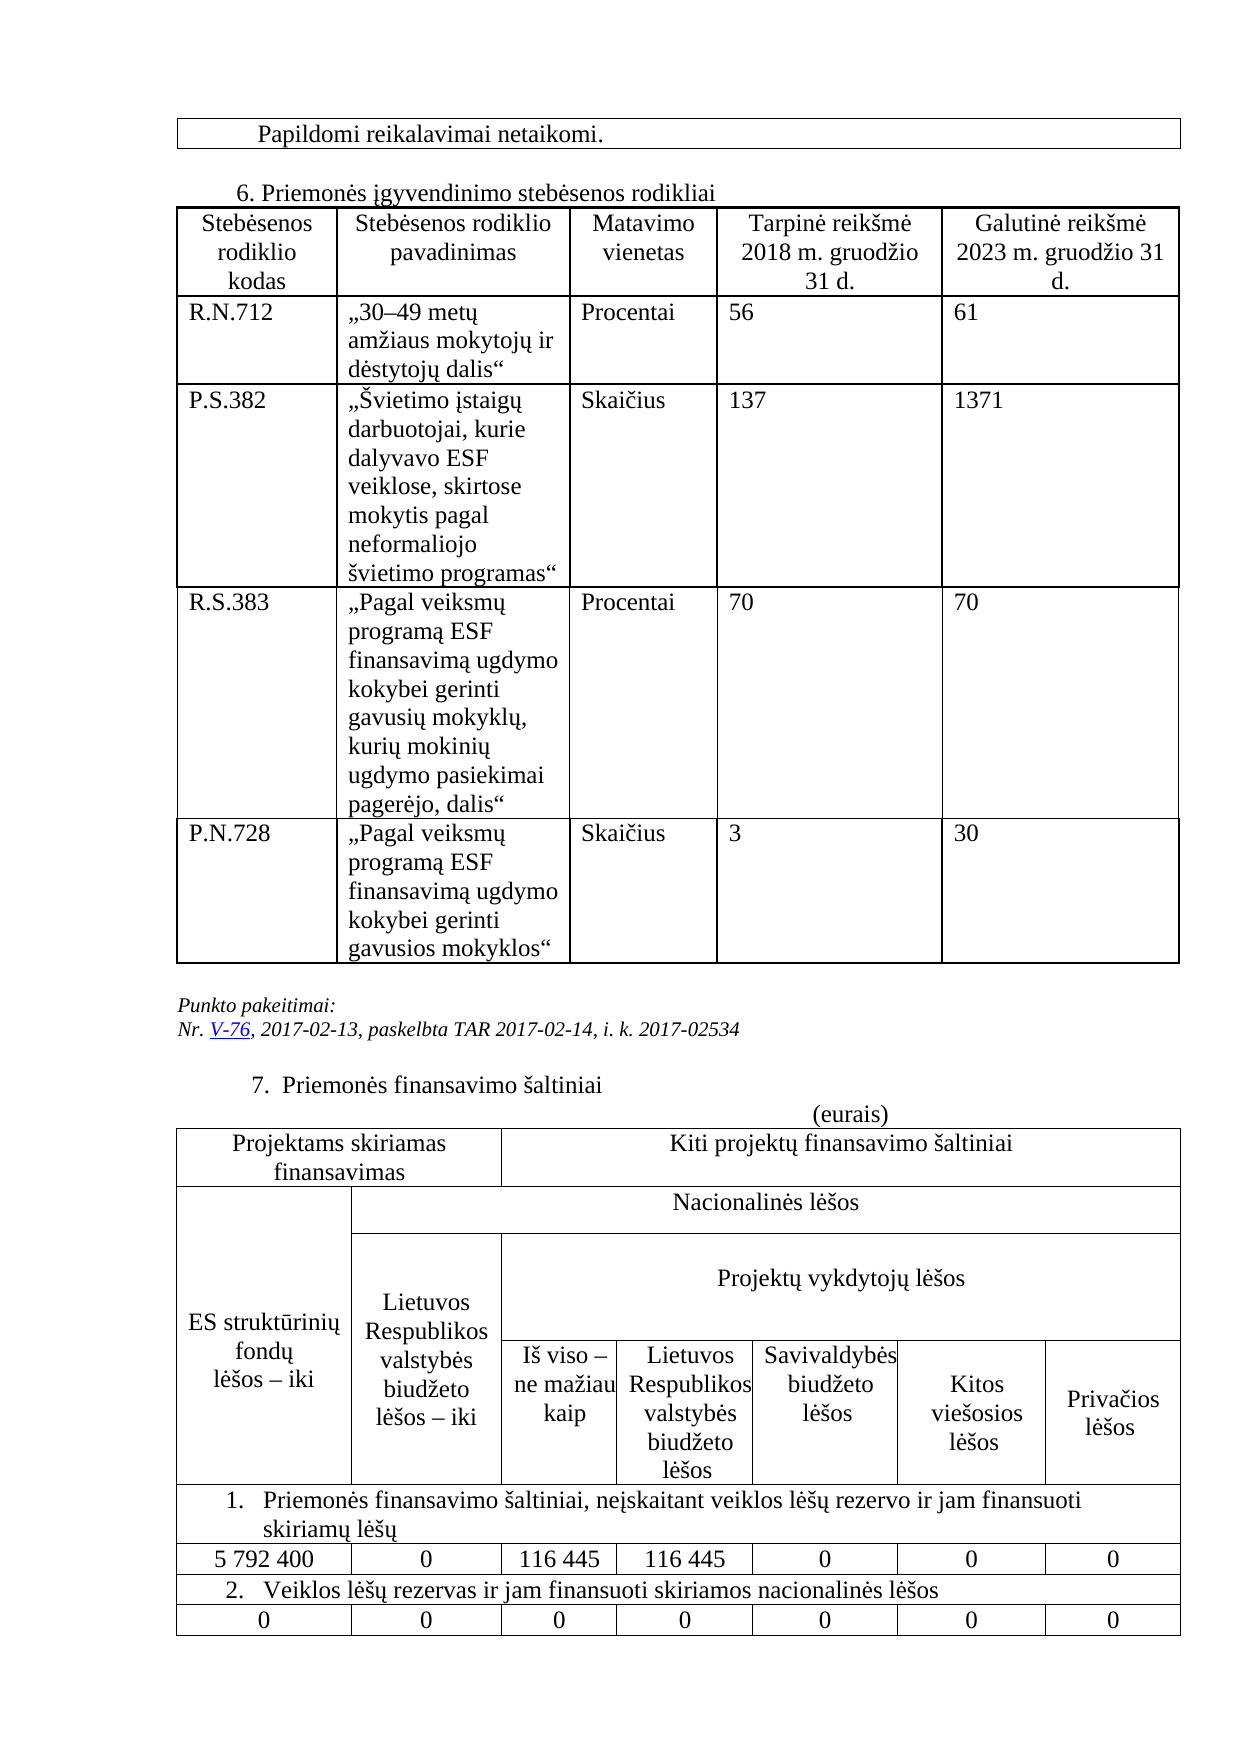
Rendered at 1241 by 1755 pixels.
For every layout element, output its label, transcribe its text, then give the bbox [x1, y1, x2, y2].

table_cell „30–49 metų amžiaus mokytojų ir dėstytojų dalis“ [338, 297, 569, 383]
text 7. Priemonės finansavimo šaltiniai [251, 1070, 1181, 1099]
table_header Papildomi reikalavimai netaikomi. [178, 119, 1180, 148]
table_cell Privačios lėšos [1046, 1341, 1180, 1484]
table_cell 70 [943, 588, 1178, 817]
table_cell 0 [1046, 1544, 1180, 1574]
table_cell Procentai [571, 297, 716, 383]
table_cell „Pagal veiksmų programą ESF finansavimą ugdymo kokybei gerinti gavusios mokyklos“ [338, 819, 569, 962]
table_cell 30 [943, 819, 1178, 962]
table_cell 1. Priemonės finansavimo šaltiniai, neįskaitant veiklos lėšų rezervo ir jam finansuoti skiriamų lėšų [177, 1485, 1180, 1543]
table_cell Procentai [570, 588, 717, 817]
table_cell 1371 [943, 385, 1178, 586]
table_cell 0 [352, 1544, 501, 1574]
text Punkto pakeitimai: [177, 993, 1181, 1017]
table_header Stebėsenos rodiklio kodas [178, 209, 336, 295]
table_cell 0 [352, 1605, 501, 1635]
table_cell Skaičius [571, 819, 716, 962]
table_cell 56 [718, 297, 941, 383]
table_cell 70 [718, 588, 942, 817]
table_cell Iš viso – ne mažiau kaip [502, 1341, 616, 1484]
table_cell 137 [718, 385, 941, 586]
table_cell P.S.382 [178, 385, 336, 586]
table_cell 116 445 [502, 1544, 616, 1574]
table_cell 0 [502, 1605, 616, 1635]
text 6. Priemonės įgyvendinimo stebėsenos rodikliai [177, 178, 1181, 206]
table_cell 61 [943, 297, 1178, 383]
table_header Kiti projektų finansavimo šaltiniai [502, 1129, 1180, 1186]
table_cell Lietuvos Respublikos valstybės biudžeto lėšos [617, 1341, 752, 1484]
table_cell R.N.712 [178, 297, 336, 383]
table_cell Nacionalinės lėšos [352, 1187, 1180, 1233]
table_header Matavimo vienetas [571, 209, 716, 295]
table_cell 0 [753, 1544, 897, 1574]
table_cell ES struktūrinių fondų lėšos – iki [177, 1187, 351, 1484]
table_header Tarpinė reikšmė 2018 m. gruodžio 31 d. [718, 209, 941, 295]
table_cell 2. Veiklos lėšų rezervas ir jam finansuoti skiriamos nacionalinės lėšos [177, 1575, 1180, 1604]
table_cell 5 792 400 [177, 1544, 351, 1574]
table_cell 0 [898, 1544, 1045, 1574]
table_cell Projektų vykdytojų lėšos [502, 1234, 1180, 1339]
table_cell Skaičius [571, 385, 716, 586]
table_header Stebėsenos rodiklio pavadinimas [338, 209, 569, 295]
table_cell 0 [898, 1605, 1045, 1635]
table_cell P.N.728 [178, 819, 336, 962]
table_cell „Pagal veiksmų programą ESF finansavimą ugdymo kokybei gerinti gavusių mokyklų, kurių mokinių ugdymo pasiekimai pagerėjo, dalis“ [337, 588, 569, 817]
table_header Projektams skiriamas finansavimas [177, 1129, 501, 1186]
text Nr. V-76, 2017-02-13, paskelbta TAR 2017-02-14, i. k. 2017-02534 [177, 1017, 1181, 1041]
table_cell Lietuvos Respublikos valstybės biudžeto lėšos – iki [352, 1234, 501, 1484]
table_cell Kitos viešosios lėšos [898, 1341, 1045, 1484]
table_cell 0 [177, 1605, 351, 1635]
table_cell R.S.383 [178, 588, 336, 817]
table_cell 0 [753, 1605, 897, 1635]
table_cell 0 [1046, 1605, 1180, 1635]
text (eurais) [177, 1099, 904, 1127]
table_cell 0 [617, 1605, 752, 1635]
table_header Galutinė reikšmė 2023 m. gruodžio 31 d. [943, 209, 1178, 295]
table_cell 116 445 [617, 1544, 752, 1574]
table_cell 3 [718, 819, 941, 962]
table_cell „Švietimo įstaigų darbuotojai, kurie dalyvavo ESF veiklose, skirtose mokytis pagal neformaliojo švietimo programas“ [338, 385, 569, 586]
table_cell Savivaldybės biudžeto lėšos [753, 1341, 897, 1484]
